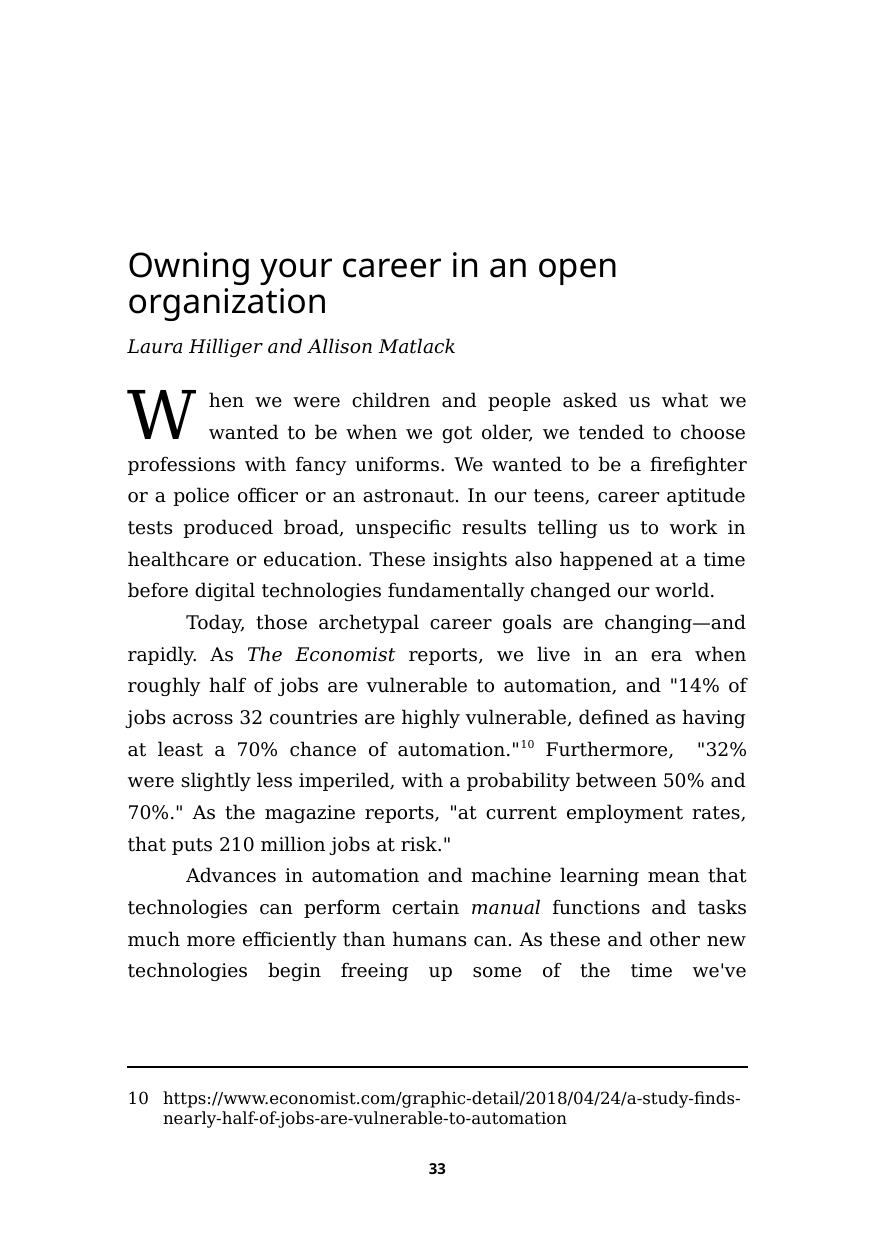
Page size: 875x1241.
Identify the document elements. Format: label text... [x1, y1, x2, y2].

text When we were children and people asked us what we wanted to be when we got older, we tended to choose professions with fancy uniforms. We wanted to be a firefighter or a police officer or an astronaut. In our teens, career aptitude tests produced broad, unspecific results telling us to work in healthcare or education. These insights also happened at a time before digital technologies fundamentally changed our world. [127, 391, 747, 602]
text Laura Hilliger and Allison Matlack [127, 336, 747, 358]
text Advances in automation and machine learning mean that technologies can perform certain manual functions and tasks much more efficiently than humans can. As these and other new technologies begin freeing up some of the time we've [127, 866, 747, 982]
subtitle Owning your career in an open organization [127, 246, 747, 324]
text Today, those archetypal career goals are changing—and rapidly. As The Economist reports, we live in an era when roughly half of jobs are vulnerable to automation, and "14% of jobs across 32 countries are highly vulnerable, defined as having at least a 70% chance of automation." Furthermore, "32% were slightly less imperiled, with a probability between 50% and 70%." As the magazine reports, "at current employment rates, that puts 210 million jobs at risk." [127, 612, 747, 856]
text https://www.economist.com/graphic-detail/2018/04/24/a-study-finds-nearly-half-of-jobs-are-vulnerable-to-automation [127, 1089, 747, 1128]
